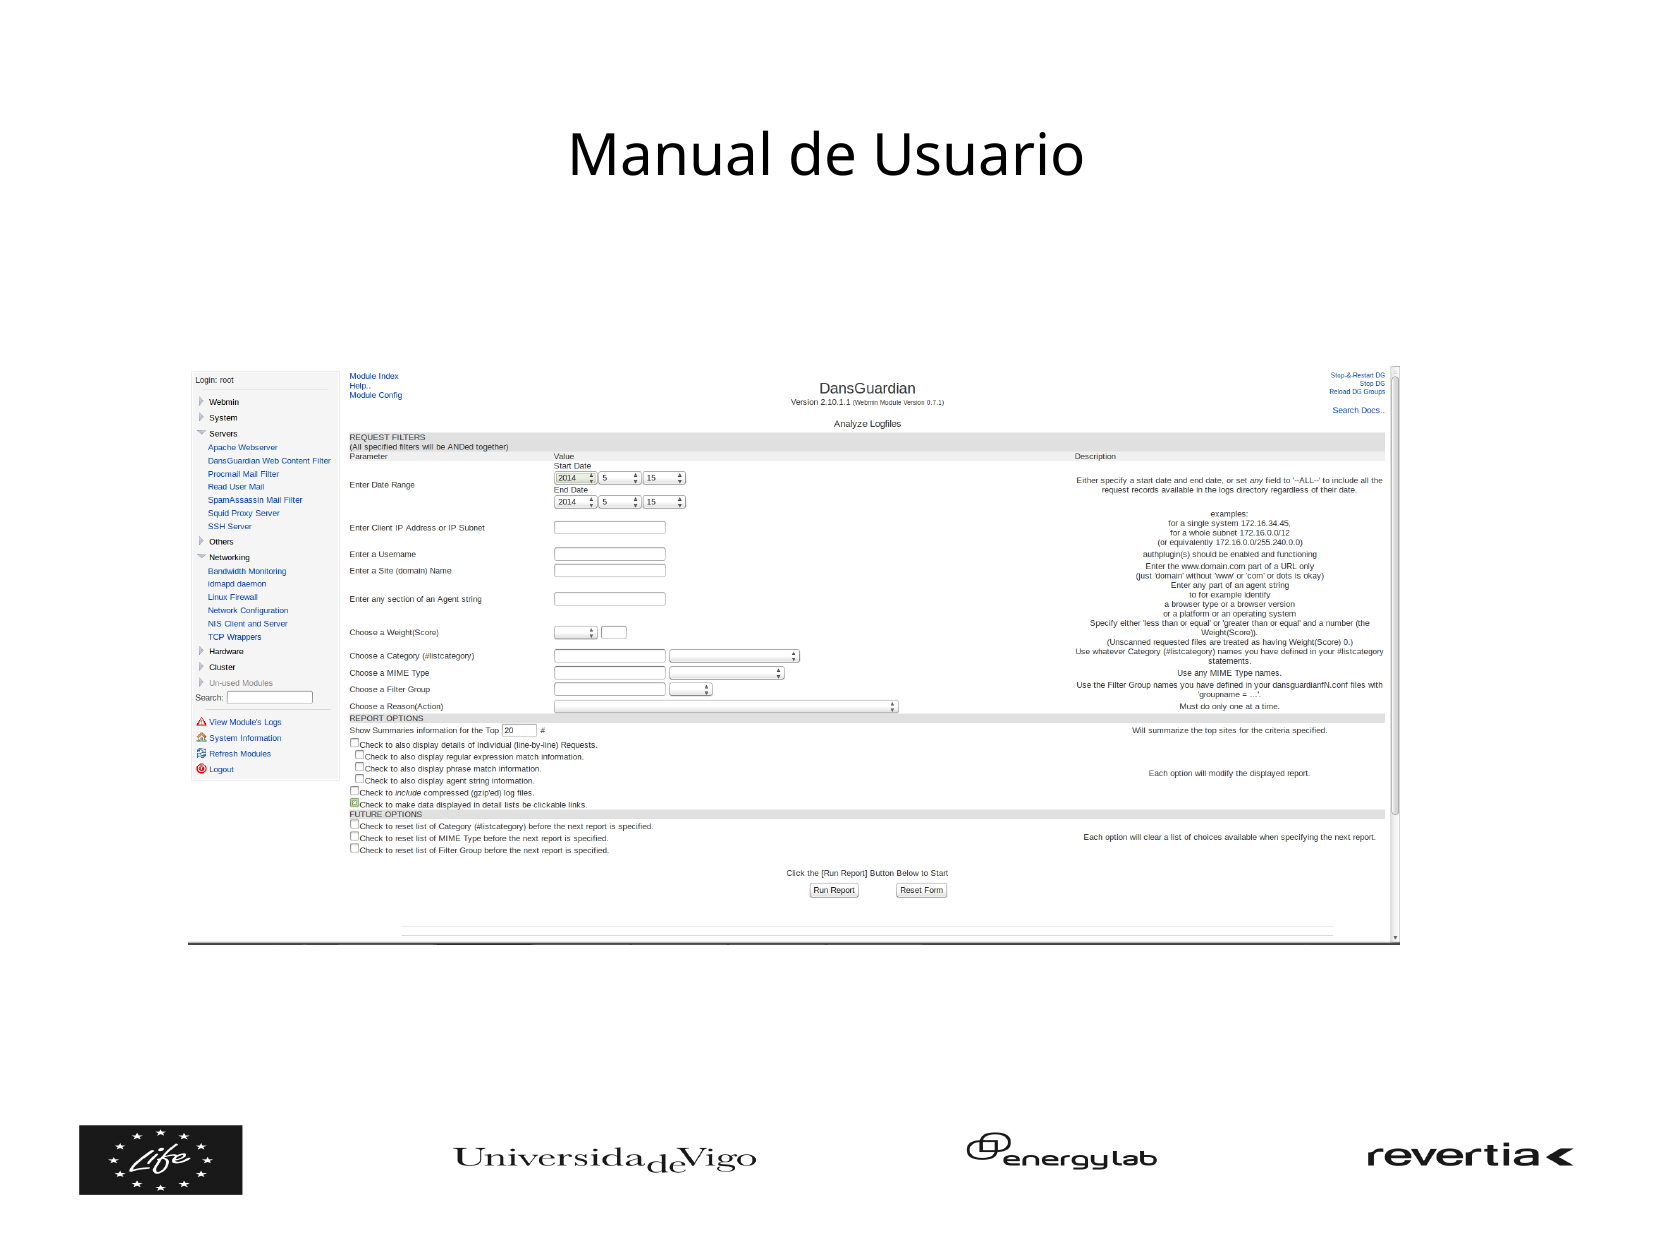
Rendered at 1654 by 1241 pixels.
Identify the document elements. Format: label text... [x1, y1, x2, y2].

picture [188, 366, 1400, 945]
title Manual de Usuario [82, 49, 1571, 257]
picture [0, 1009, 1654, 1241]
